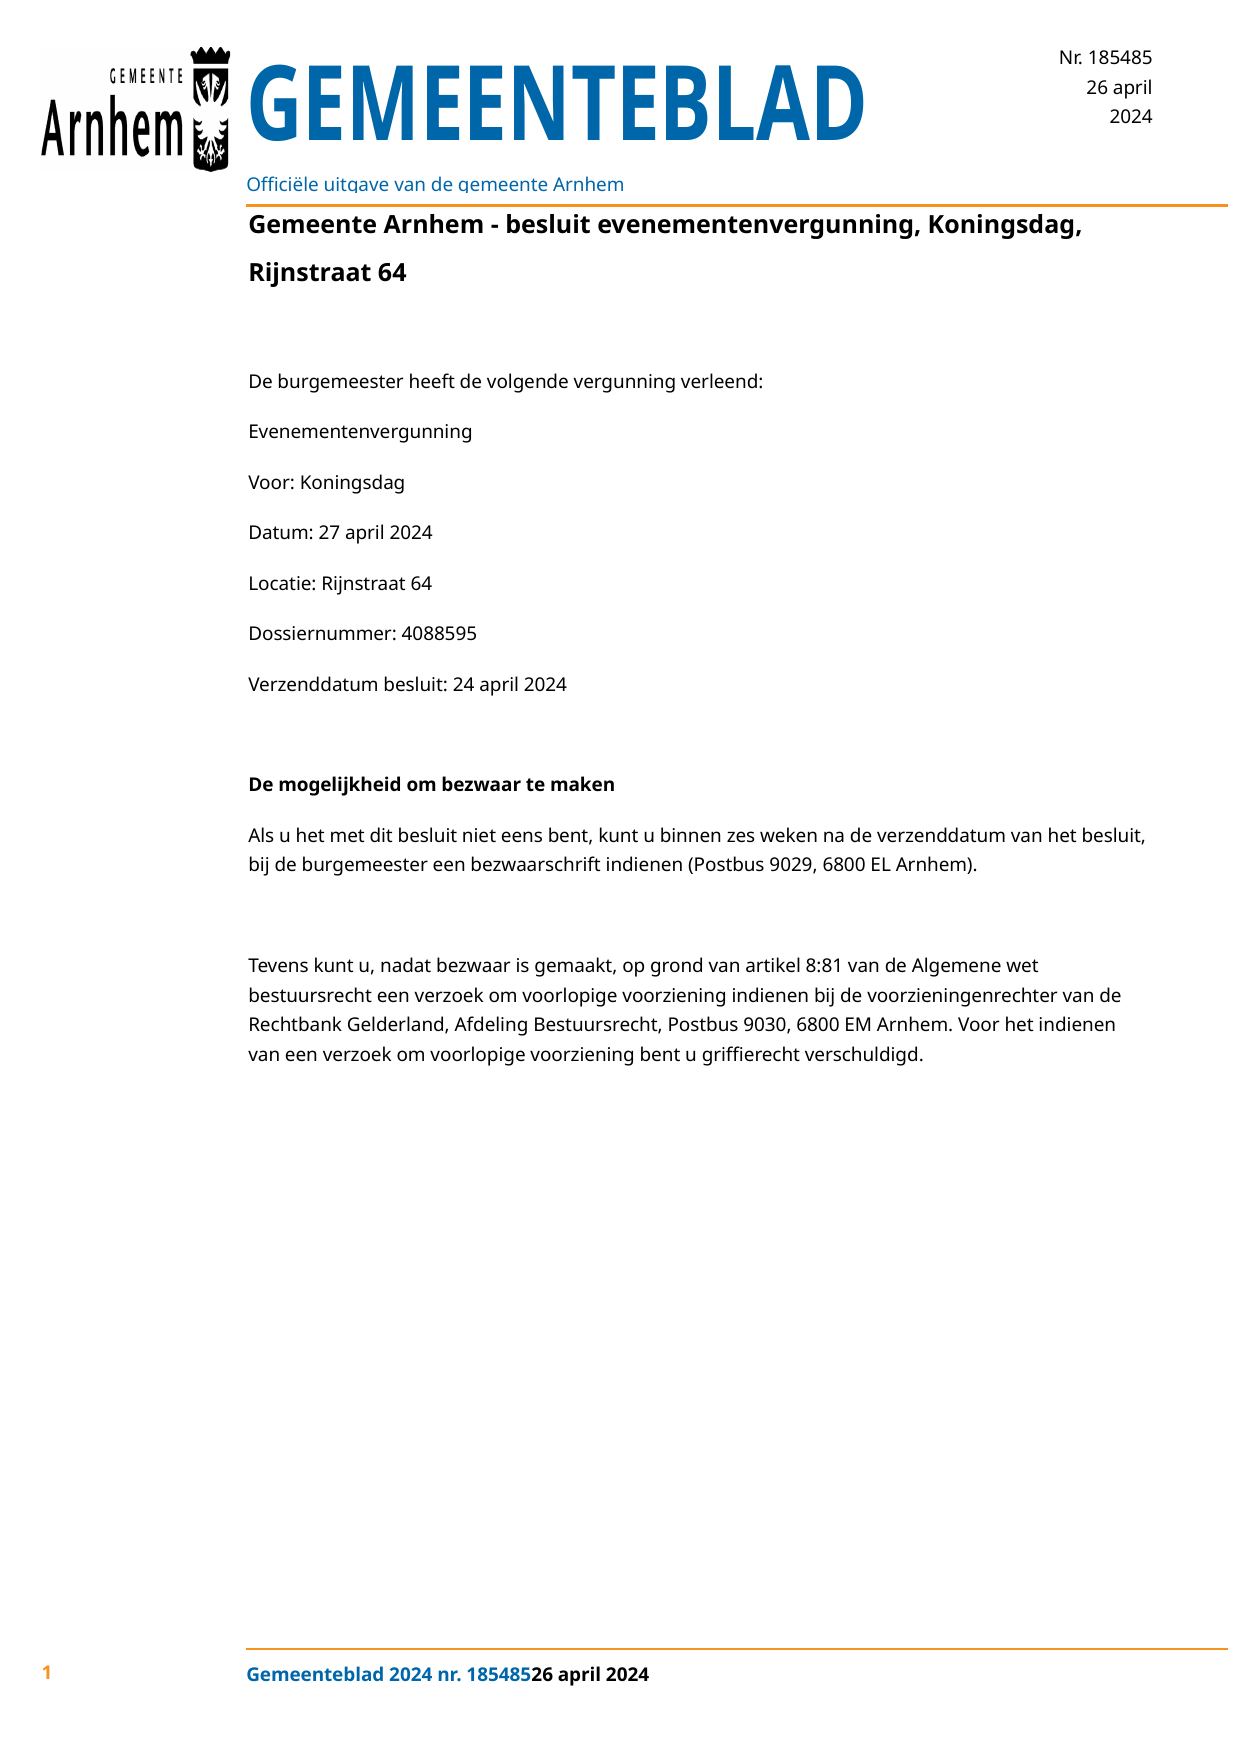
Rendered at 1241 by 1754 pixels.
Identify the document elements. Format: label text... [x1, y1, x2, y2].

text Datum: 27 april 2024 [248, 519, 1152, 545]
text Dossiernummer: 4088595 [248, 620, 1152, 646]
text Voor: Koningsdag [248, 469, 1152, 495]
text De mogelijkheid om bezwaar te maken [248, 772, 1152, 797]
text Locatie: Rijnstraat 64 [248, 570, 1152, 596]
text De burgemeester heeft de volgende vergunning verleend: [248, 368, 1152, 394]
text Tevens kunt u, nadat bezwaar is gemaakt, op grond van artikel 8:81 van de Algemene wet bestuursrecht een verzoek om voorlopige voorziening indienen bij de voorzieningenrechter van de Rechtbank Gelderland, Afdeling Bestuursrecht, Postbus 9030, 6800 EM Arnhem. Voor het indienen van een verzoek om voorlopige voorziening bent u griffierecht verschuldigd. [248, 952, 1152, 1067]
text Gemeente Arnhem - besluit evenementenvergunning, Koningsdag, Rijnstraat 64 [248, 207, 1152, 288]
text Als u het met dit besluit niet eens bent, kunt u binnen zes weken na de verzenddatum van het besluit, bij de burgemeester een bezwaarschrift indienen (Postbus 9029, 6800 EL Arnhem). [248, 822, 1152, 877]
text Verzenddatum besluit: 24 april 2024 [248, 671, 1152, 697]
picture [41, 47, 231, 172]
text Evenementenvergunning [248, 419, 1152, 444]
